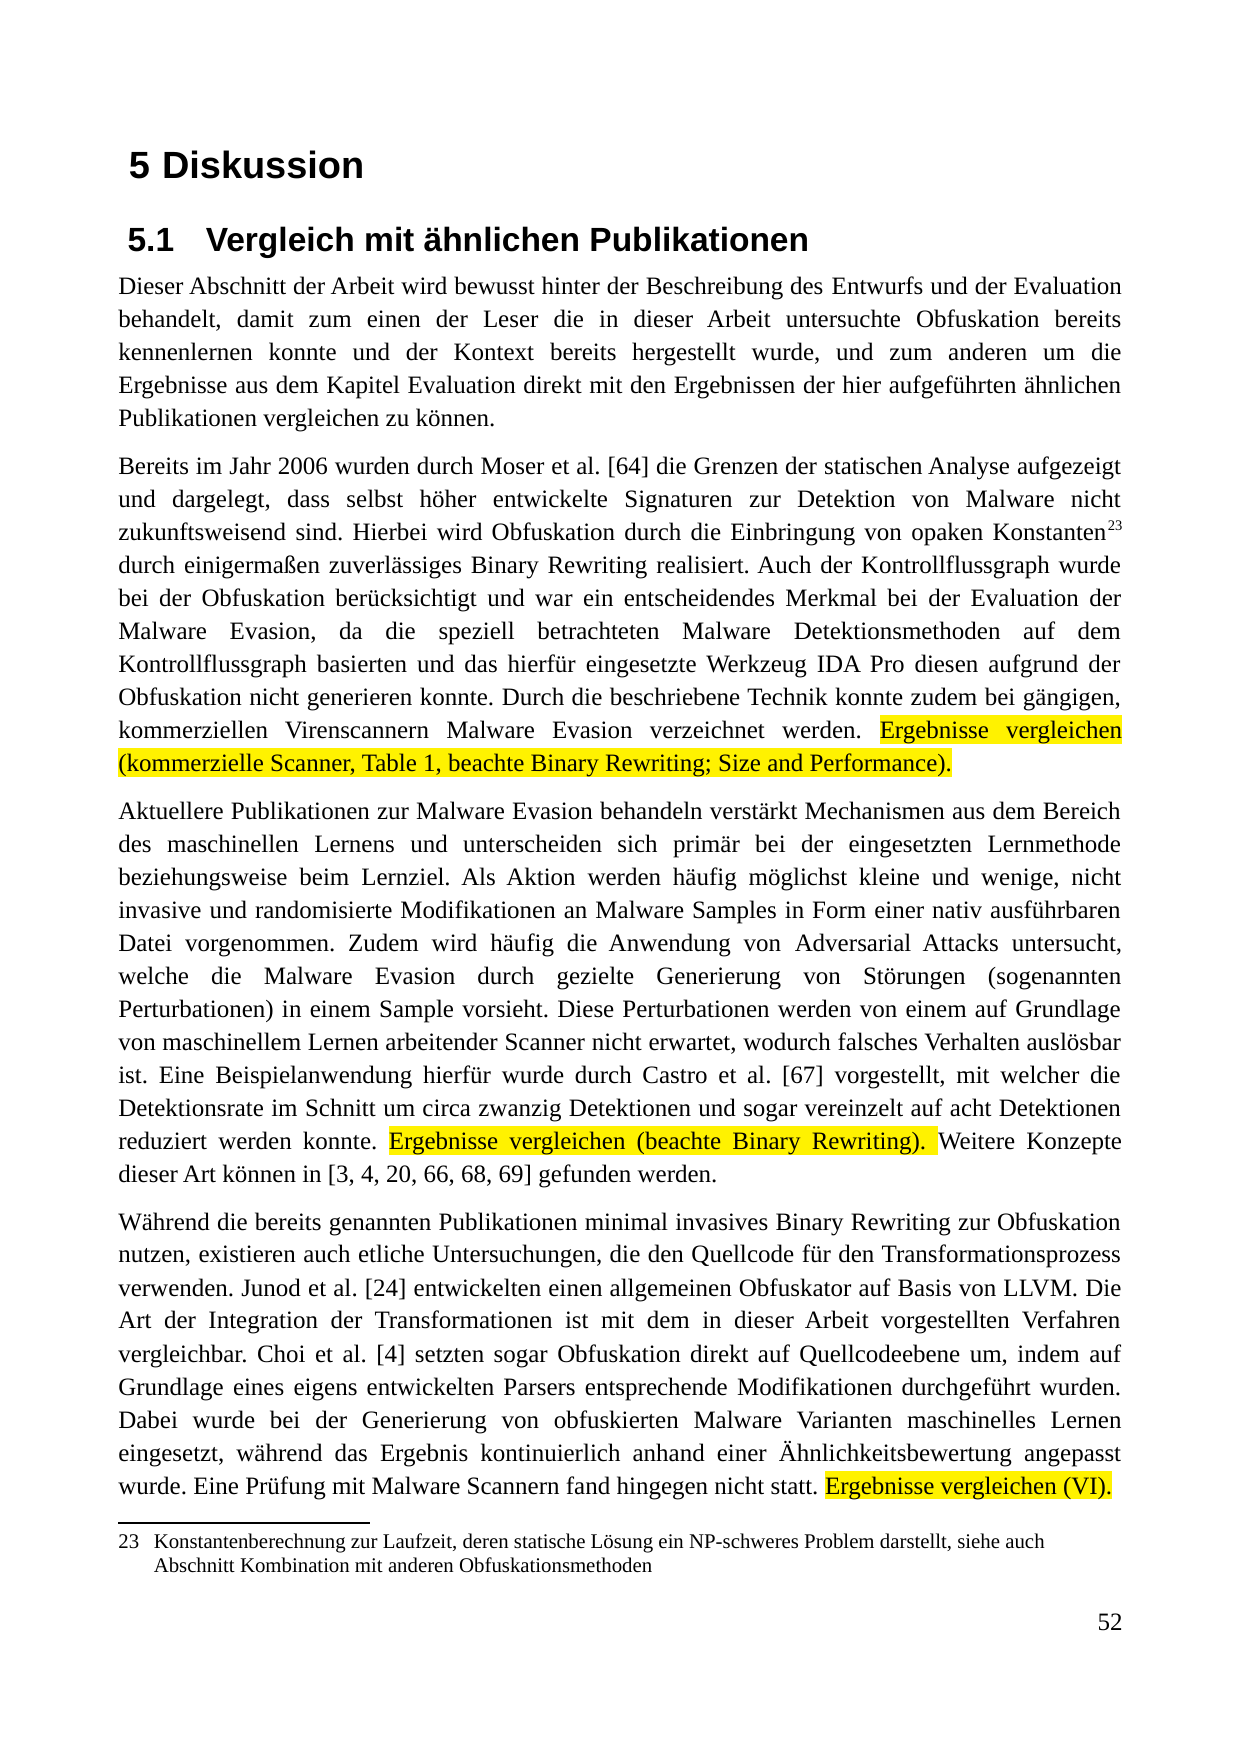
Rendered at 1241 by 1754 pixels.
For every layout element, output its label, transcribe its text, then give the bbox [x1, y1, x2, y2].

subtitle Vergleich mit ähnlichen Publikationen [118, 220, 1122, 259]
text Bereits im Jahr 2006 wurden durch Moser et al. [64] die Grenzen der statischen Analyse aufgezeigt und dargelegt, dass selbst höher entwickelte Signaturen zur Detektion von Malware nicht zukunftsweisend sind. Hierbei wird Obfuskation durch die Einbringung von opaken Konstanten durch einigermaßen zuverlässiges Binary Rewriting realisiert. Auch der Kontrollflussgraph wurde bei der Obfuskation berücksichtigt und war ein entscheidendes Merkmal bei der Evaluation der Malware Evasion, da die speziell betrachteten Malware Detektionsmethoden auf dem Kontrollflussgraph basierten und das hierfür eingesetzte Werkzeug IDA Pro diesen aufgrund der Obfuskation nicht generieren konnte. Durch die beschriebene Technik konnte zudem bei gängigen, kommerziellen Virenscannern Malware Evasion verzeichnet werden. Ergebnisse vergleichen (kommerzielle Scanner, Table 1, beachte Binary Rewriting; Size and Performance). [118, 451, 1122, 777]
text Aktuellere Publikationen zur Malware Evasion behandeln verstärkt Mechanismen aus dem Bereich des maschinellen Lernens und unterscheiden sich primär bei der eingesetzten Lernmethode beziehungsweise beim Lernziel. Als Aktion werden häufig möglichst kleine und wenige, nicht invasive und randomisierte Modifikationen an Malware Samples in Form einer nativ ausführbaren Datei vorgenommen. Zudem wird häufig die Anwendung von Adversarial Attacks untersucht, welche die Malware Evasion durch gezielte Generierung von Störungen (sogenannten Perturbationen) in einem Sample vorsieht. Diese Perturbationen werden von einem auf Grundlage von maschinellem Lernen arbeitender Scanner nicht erwartet, wodurch falsches Verhalten auslösbar ist. Eine Beispielanwendung hierfür wurde durch Castro et al. [67] vorgestellt, mit welcher die Detektionsrate im Schnitt um circa zwanzig Detektionen und sogar vereinzelt auf acht Detektionen reduziert werden konnte. Ergebnisse vergleichen (beachte Binary Rewriting). Weitere Konzepte dieser Art können in [3, 4, 20, 66, 68, 69] gefunden werden. [118, 796, 1122, 1188]
text Dieser Abschnitt der Arbeit wird bewusst hinter der Beschreibung des Entwurfs und der Evaluation behandelt, damit zum einen der Leser die in dieser Arbeit untersuchte Obfuskation bereits kennenlernen konnte und der Kontext bereits hergestellt wurde, und zum anderen um die Ergebnisse aus dem Kapitel Evaluation direkt mit den Ergebnissen der hier aufgeführten ähnlichen Publikationen vergleichen zu können. [118, 271, 1122, 432]
text Während die bereits genannten Publikationen minimal invasives Binary Rewriting zur Obfuskation nutzen, existieren auch etliche Untersuchungen, die den Quellcode für den Transformationsprozess verwenden. Junod et al. [24] entwickelten einen allgemeinen Obfuskator auf Basis von LLVM. Die Art der Integration der Transformationen ist mit dem in dieser Arbeit vorgestellten Verfahren vergleichbar. Choi et al. [4] setzten sogar Obfuskation direkt auf Quellcodeebene um, indem auf Grundlage eines eigens entwickelten Parsers entsprechende Modifikationen durchgeführt wurden. Dabei wurde bei der Generierung von obfuskierten Malware Varianten maschinelles Lernen eingesetzt, während das Ergebnis kontinuierlich anhand einer Ähnlichkeitsbewertung angepasst wurde. Eine Prüfung mit Malware Scannern fand hingegen nicht statt. Ergebnisse vergleichen (VI). [118, 1207, 1122, 1499]
subtitle Diskussion [118, 143, 1122, 187]
text Konstantenberechnung zur Laufzeit, deren statische Lösung ein NP-schweres Problem darstellt, siehe auch Abschnitt Kombination mit anderen Obfuskationsmethoden [118, 1529, 1122, 1577]
